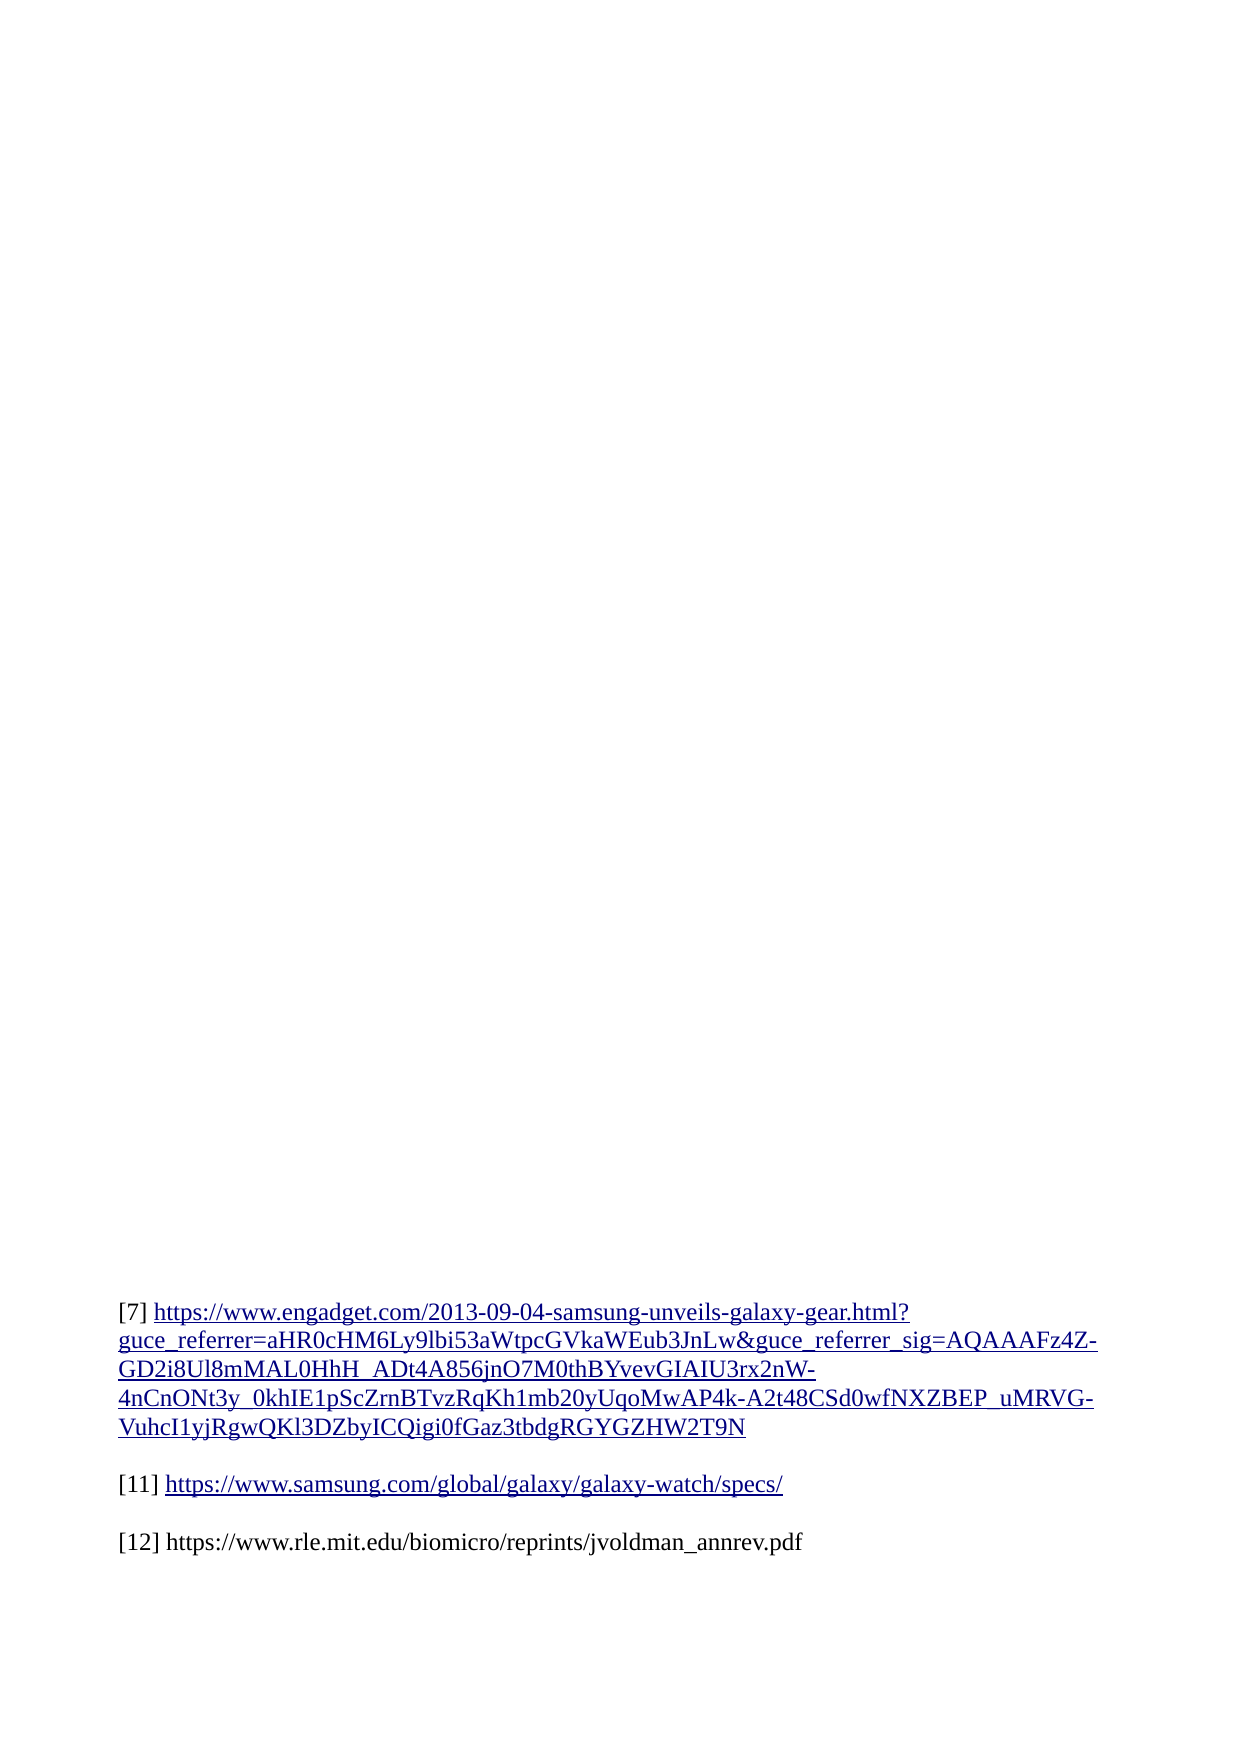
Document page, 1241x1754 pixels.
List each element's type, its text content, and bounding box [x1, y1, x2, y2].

text [12] https://www.rle.mit.edu/biomicro/reprints/jvoldman_annrev.pdf [118, 1527, 1122, 1556]
text [7] https://www.engadget.com/2013-09-04-samsung-unveils-galaxy-gear.html?guce_referrer=aHR0cHM6Ly9lbi53aWtpcGVkaWEub3JnLw&guce_referrer_sig=AQAAAFz4Z-GD2i8Ul8mMAL0HhH_ADt4A856jnO7M0thBYvevGIAIU3rx2nW-4nCnONt3y_0khIE1pScZrnBTvzRqKh1mb20yUqoMwAP4k-A2t48CSd0wfNXZBEP_uMRVG-VuhcI1yjRgwQKl3DZbyICQigi0fGaz3tbdgRGYGZHW2T9N [118, 1297, 1122, 1441]
text [11] https://www.samsung.com/global/galaxy/galaxy-watch/specs/ [118, 1469, 1122, 1498]
